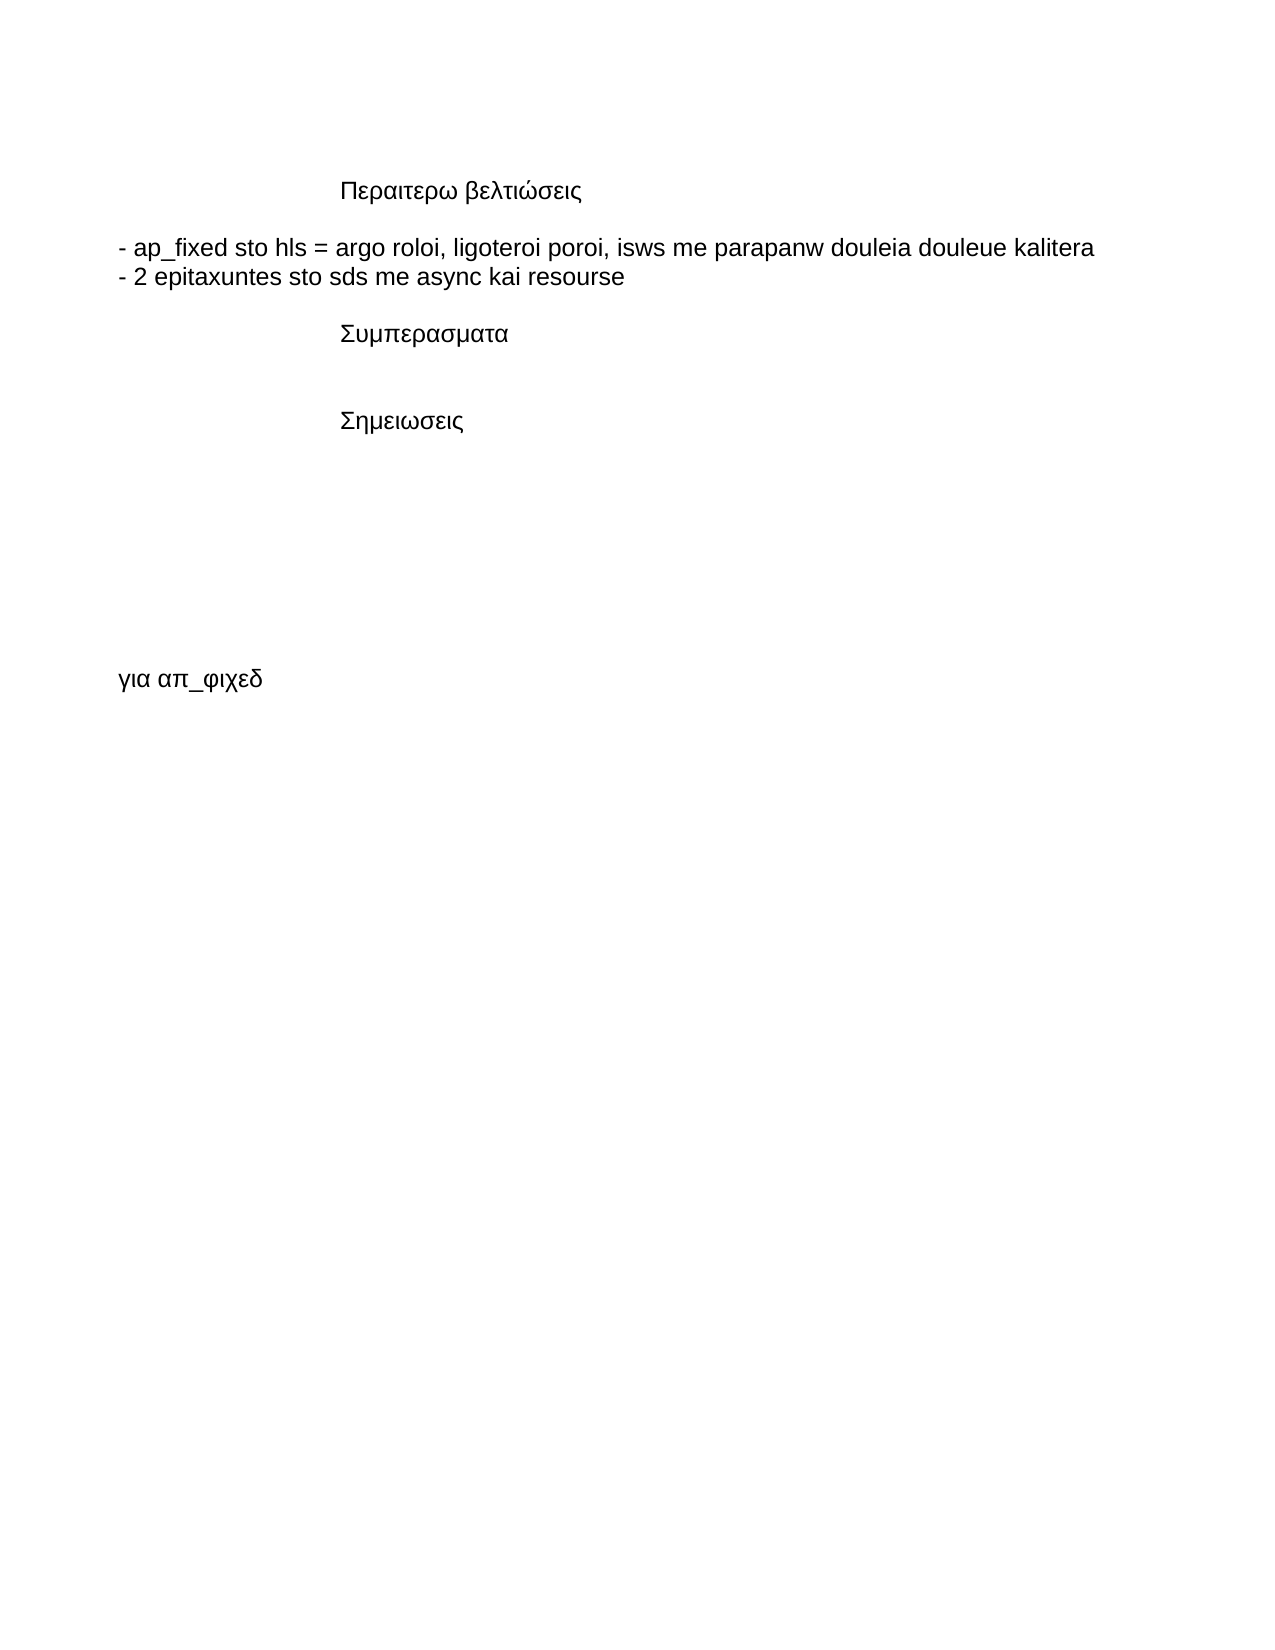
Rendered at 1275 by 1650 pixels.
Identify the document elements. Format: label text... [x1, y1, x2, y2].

text - 2 epitaxuntes sto sds me async kai resourse [118, 262, 1157, 291]
text - ap_fixed sto hls = argo roloi, ligoteroi poroi, isws me parapanw douleia douleue kalitera [118, 233, 1157, 262]
text Συμπερασματα [118, 319, 1157, 348]
text για απ_φιχεδ [118, 664, 1157, 693]
text Περαιτερω βελτιώσεις [118, 176, 1157, 204]
text Σημειωσεις [118, 406, 1157, 434]
